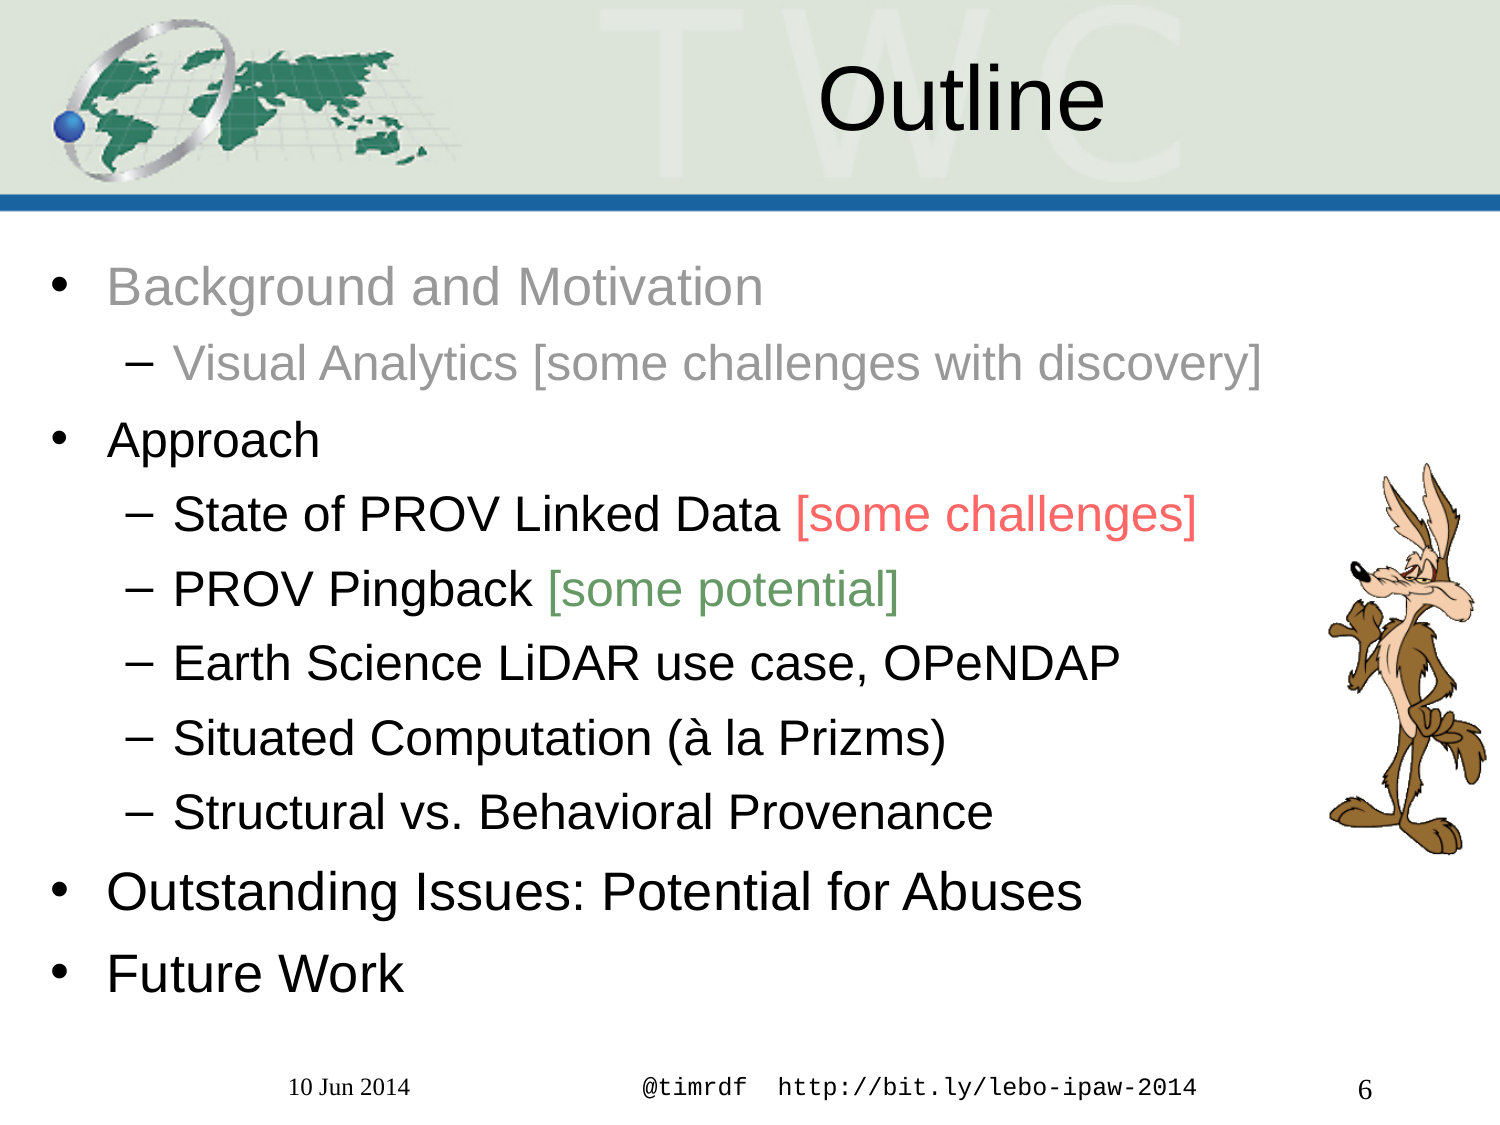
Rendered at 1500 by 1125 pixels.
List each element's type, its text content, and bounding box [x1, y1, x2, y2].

title Outline [424, 0, 1500, 188]
list Background and Motivation Visual Analytics [some challenges with discovery] Approach State of PROV Linked Data [some challenges] PROV Pingback [some potential] Earth Science LiDAR use case, OPeNDAP Situated Computation (à la Prizms) Structural vs. Behavioral Provenance Outstanding Issues: Potential for Abuses Future Work [35, 243, 1359, 918]
picture [1359, 462, 1500, 864]
picture [0, 0, 1500, 212]
